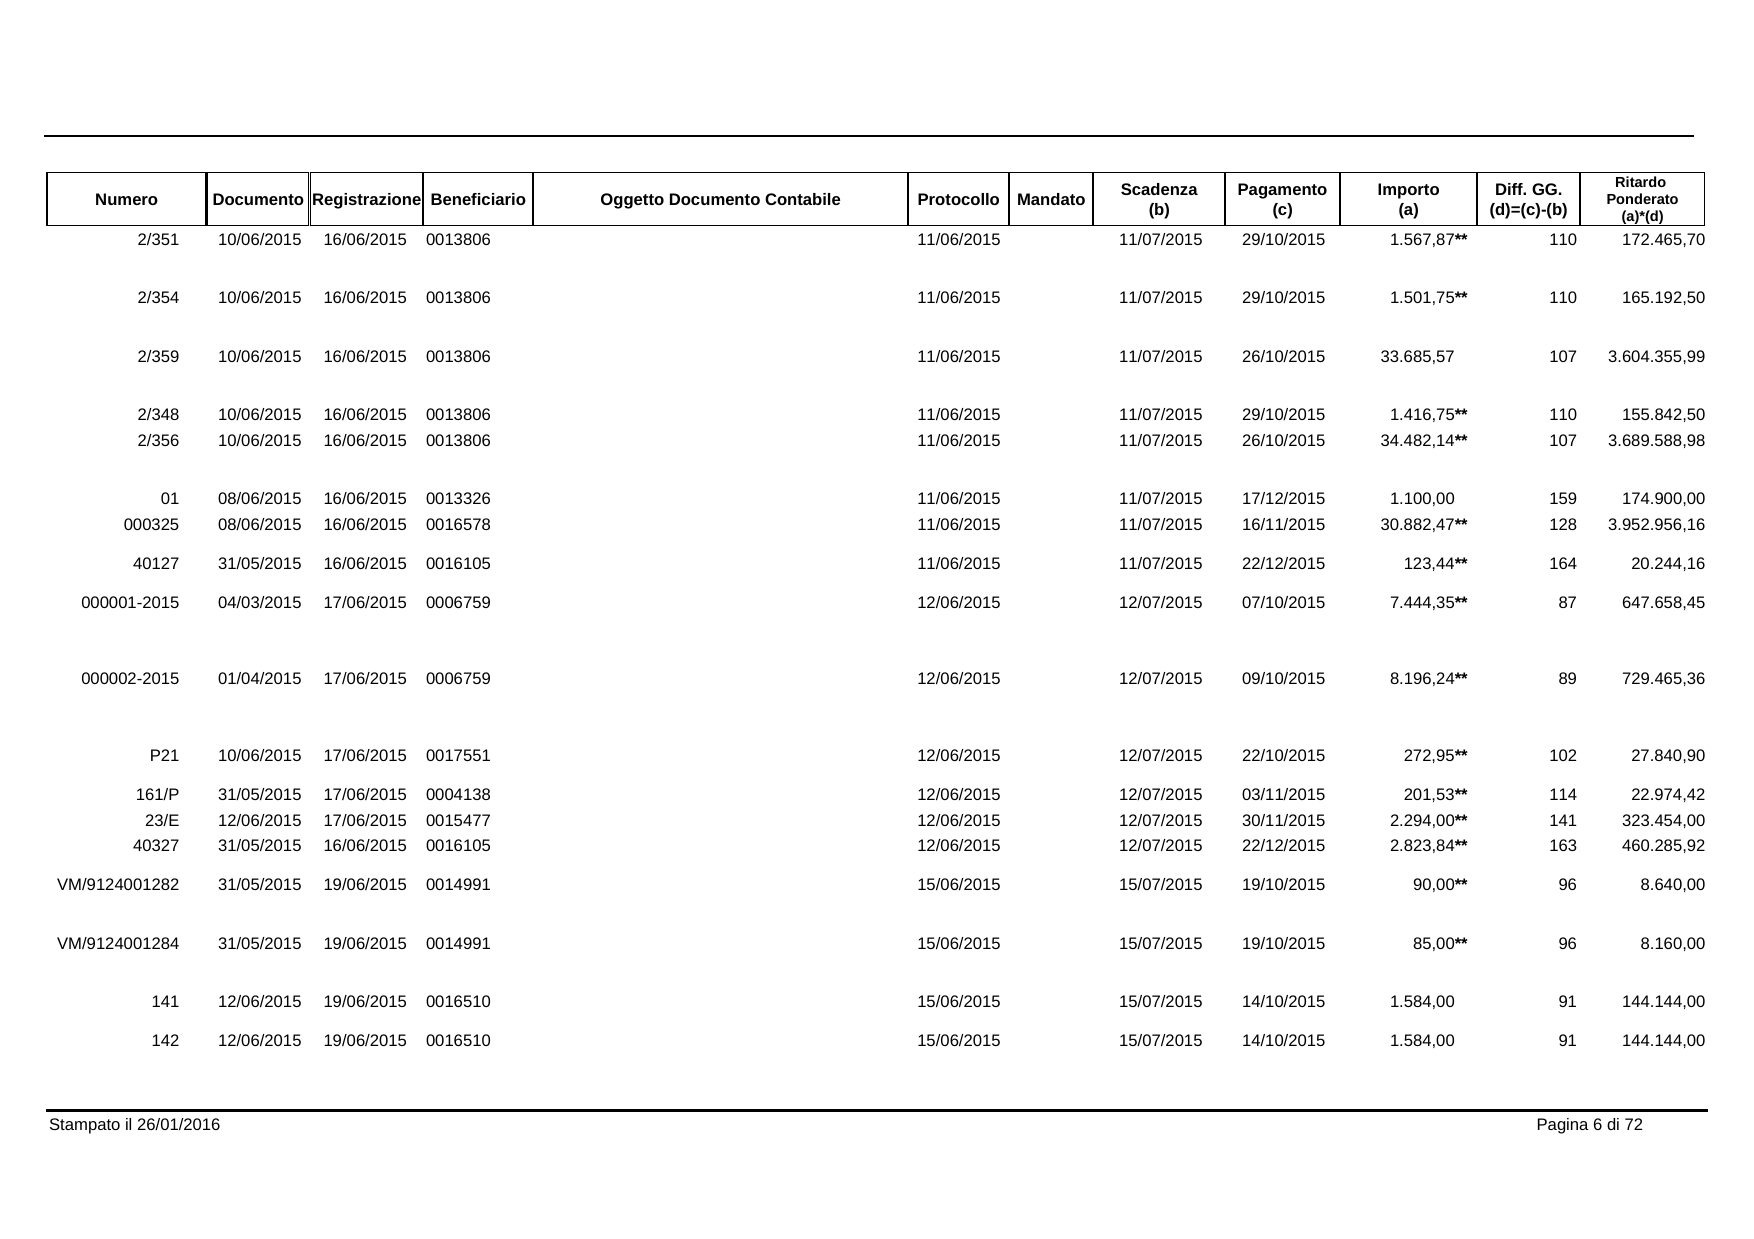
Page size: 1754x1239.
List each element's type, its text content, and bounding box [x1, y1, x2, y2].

table_cell 272,95 [1342, 746, 1454, 768]
table_cell [1012, 692, 1072, 743]
table_cell [49, 369, 138, 402]
table_cell [890, 405, 908, 427]
table_cell 0013326 [426, 489, 531, 511]
table_cell [1643, 537, 1694, 551]
table_cell [1483, 252, 1577, 285]
table_cell [1252, 576, 1340, 589]
table_cell [1228, 956, 1252, 989]
table_header [49, 0, 138, 49]
table_cell [1708, 554, 1753, 576]
table_cell [1483, 1015, 1577, 1028]
table_cell [536, 669, 873, 692]
table_cell [1228, 252, 1252, 285]
table_cell [1228, 768, 1252, 782]
table_cell [1075, 858, 1093, 872]
table_cell 96 [1483, 934, 1577, 956]
table_cell [536, 836, 873, 858]
table_cell [414, 229, 423, 252]
table_cell [0, 1054, 44, 1087]
table_cell [179, 875, 206, 897]
table_cell [179, 537, 206, 551]
table_cell 0013806 [426, 346, 531, 369]
table_cell 01/04/2015 [209, 669, 309, 692]
table_cell [1708, 858, 1753, 872]
table_cell [1099, 615, 1222, 666]
table_cell [1708, 405, 1753, 427]
table_cell [319, 576, 381, 589]
table_cell [1012, 489, 1072, 511]
table_cell [1099, 858, 1222, 872]
table_cell [1698, 956, 1705, 989]
table_cell 7.444,35 [1342, 593, 1454, 615]
table_cell 8.640,00 [1582, 875, 1705, 897]
table_cell [1228, 369, 1252, 402]
table_cell [146, 692, 179, 743]
table_cell [873, 576, 890, 589]
table_cell 15/06/2015 [908, 875, 1009, 897]
table_cell 91 [1483, 992, 1577, 1014]
table_cell [0, 453, 44, 486]
table_cell ** [1455, 405, 1479, 427]
table_cell [310, 669, 316, 692]
table_cell [209, 537, 309, 551]
table_cell [1708, 836, 1753, 858]
table_cell [209, 768, 309, 782]
table_cell 0016105 [426, 554, 531, 576]
table_cell ** [1455, 288, 1479, 310]
table_cell [414, 430, 423, 453]
table_cell [0, 746, 44, 768]
table_cell [873, 537, 890, 551]
table_cell [0, 992, 44, 1014]
table_cell [1075, 453, 1093, 486]
table_cell 29/10/2015 [1228, 229, 1340, 252]
table_cell 000002-2015 [49, 669, 179, 692]
table_cell [141, 50, 1698, 133]
table_cell 15/07/2015 [1099, 934, 1222, 956]
table_cell [1345, 956, 1454, 989]
table_cell [310, 576, 316, 589]
table_cell [873, 1031, 890, 1053]
table_header [1643, 0, 1694, 49]
table_cell [873, 810, 890, 833]
table_cell [310, 992, 316, 1014]
table_cell 04/03/2015 [209, 593, 309, 615]
table_cell [1012, 229, 1072, 252]
table_cell 114 [1483, 785, 1577, 807]
table_header [1228, 0, 1252, 49]
table_cell 90,00 [1342, 875, 1454, 897]
table_cell [911, 1015, 1009, 1028]
table_cell [414, 615, 423, 666]
table_cell [1075, 252, 1093, 285]
table_cell [1708, 489, 1753, 511]
table_cell 3.952.956,16 [1582, 515, 1705, 537]
table_cell [146, 537, 179, 551]
table_cell [1455, 1087, 1477, 1109]
table_cell [911, 576, 1009, 589]
table_cell [1708, 138, 1753, 172]
table_header [179, 0, 206, 49]
table_cell [1099, 692, 1222, 743]
table_cell [873, 369, 890, 402]
table_cell [1252, 1087, 1340, 1109]
table_cell [319, 453, 381, 486]
table_cell Pagina 6 di 72 [1345, 1115, 1643, 1143]
table_cell [1345, 252, 1454, 285]
table_cell [319, 956, 381, 989]
table_cell [1708, 1115, 1753, 1143]
table_cell [0, 875, 44, 897]
table_cell [1455, 615, 1477, 666]
table_cell 40327 [49, 836, 179, 858]
table_cell [319, 898, 381, 930]
table_cell 31/05/2015 [209, 554, 309, 576]
table_cell [1099, 1054, 1222, 1087]
table_cell [1455, 453, 1477, 486]
table_cell [414, 836, 423, 858]
table_cell 0013806 [426, 405, 531, 427]
table_cell [890, 537, 908, 551]
table_cell 0016510 [426, 1031, 531, 1053]
table_cell [1708, 96, 1753, 126]
table_cell [873, 768, 890, 782]
table_cell [1073, 836, 1096, 858]
table_cell [414, 692, 423, 743]
table_cell 0016578 [426, 515, 531, 537]
table_cell 141 [1483, 810, 1577, 833]
table_cell 29/10/2015 [1228, 405, 1340, 427]
table_cell [0, 956, 44, 989]
table_cell 107 [1483, 430, 1577, 453]
table_cell [319, 252, 381, 285]
table_cell [911, 310, 1009, 343]
table_cell [873, 252, 890, 285]
table_cell Scadenza (b) [1094, 173, 1224, 225]
table_cell 163 [1483, 836, 1577, 858]
table_cell [209, 1015, 309, 1028]
table_cell [179, 669, 206, 692]
table_cell [319, 1015, 381, 1028]
table_cell [536, 229, 873, 252]
table_cell [381, 1054, 414, 1087]
table_cell [0, 126, 44, 133]
table_cell [209, 453, 309, 486]
table_header [1708, 0, 1753, 49]
table_cell [1012, 810, 1072, 833]
table_cell 144.144,00 [1582, 1031, 1705, 1053]
table_cell 159 [1483, 489, 1577, 511]
table_cell 15/06/2015 [908, 992, 1009, 1014]
table_cell [1099, 956, 1222, 989]
table_cell [1698, 898, 1705, 930]
table_cell [890, 1087, 908, 1109]
table_cell [1455, 537, 1477, 551]
table_cell [1099, 138, 1222, 172]
table_cell [209, 1054, 309, 1087]
table_cell [310, 746, 316, 768]
table_cell 1.100,00 [1342, 489, 1454, 511]
table_cell 2.294,00 [1342, 810, 1454, 833]
table_cell [1228, 898, 1252, 930]
table_cell [179, 310, 206, 343]
table_cell [911, 1087, 1009, 1109]
table_cell 19/10/2015 [1228, 934, 1340, 956]
table_cell [414, 515, 423, 537]
table_cell [1483, 537, 1577, 551]
table_cell [146, 768, 179, 782]
table_cell 23/E [49, 810, 179, 833]
table_cell [0, 537, 44, 551]
table_cell [1012, 593, 1072, 615]
table_cell 110 [1483, 288, 1577, 310]
table_cell [1012, 898, 1072, 930]
table_cell 15/06/2015 [908, 1031, 1009, 1053]
table_cell 15/07/2015 [1099, 992, 1222, 1014]
table_cell [1075, 898, 1093, 930]
table_cell [890, 956, 908, 989]
table_cell [414, 1031, 423, 1053]
table_cell [1708, 785, 1753, 807]
table_cell [890, 1054, 908, 1087]
table_cell [1252, 537, 1340, 551]
table_cell 165.192,50 [1582, 288, 1705, 310]
table_cell [414, 593, 423, 615]
table_cell [1252, 956, 1340, 989]
table_cell [1012, 836, 1072, 858]
table_cell [310, 836, 316, 858]
table_cell [381, 310, 414, 343]
table_cell [414, 934, 423, 956]
table_cell ** [1455, 810, 1479, 833]
table_cell [873, 898, 890, 930]
table_cell [1455, 956, 1477, 989]
table_cell 87 [1483, 593, 1577, 615]
table_cell [1012, 554, 1072, 576]
table_cell [890, 858, 908, 872]
table_cell [1643, 138, 1694, 172]
table_cell ** [1455, 229, 1479, 252]
table_cell [1073, 229, 1096, 252]
table_cell 8.160,00 [1582, 934, 1705, 956]
table_cell [0, 96, 44, 126]
table_cell [310, 1031, 316, 1053]
table_cell 12/06/2015 [908, 746, 1009, 768]
table_cell [426, 858, 531, 872]
table_cell [873, 310, 890, 343]
table_cell [1643, 1115, 1694, 1143]
table_cell [1012, 138, 1072, 172]
table_cell [1073, 934, 1096, 956]
table_cell [414, 489, 423, 511]
table_cell [1073, 810, 1096, 833]
table_cell 11/07/2015 [1099, 515, 1222, 537]
table_cell 0013806 [426, 229, 531, 252]
table_cell [381, 858, 414, 872]
table_cell 110 [1483, 229, 1577, 252]
table_cell [146, 956, 179, 989]
table_cell 17/12/2015 [1228, 489, 1340, 511]
table_cell ** [1455, 593, 1479, 615]
table_cell [319, 537, 381, 551]
table_cell [1582, 252, 1643, 285]
table_cell [1075, 692, 1093, 743]
table_cell [1582, 768, 1643, 782]
table_cell [1582, 858, 1643, 872]
table_header [1698, 0, 1705, 49]
table_cell [911, 956, 1009, 989]
table_cell [536, 692, 873, 743]
table_cell [1075, 956, 1093, 989]
table_cell [179, 346, 206, 369]
table_cell [1698, 1054, 1705, 1087]
table_cell [1643, 692, 1694, 743]
table_cell [0, 785, 44, 807]
table_cell 1.501,75 [1342, 288, 1454, 310]
table_cell [209, 576, 309, 589]
table_cell 0006759 [426, 593, 531, 615]
table_cell [1483, 768, 1577, 782]
table_cell [1228, 615, 1252, 666]
table_cell 26/10/2015 [1228, 430, 1340, 453]
table_cell 12/06/2015 [908, 810, 1009, 833]
table_cell [1228, 310, 1252, 343]
table_cell [1073, 1031, 1096, 1053]
table_cell [1012, 615, 1072, 666]
table_cell 31/05/2015 [209, 785, 309, 807]
table_cell [146, 369, 179, 402]
table_cell [536, 593, 873, 615]
table_cell [911, 453, 1009, 486]
table_cell [1345, 138, 1454, 172]
table_cell [536, 785, 873, 807]
table_cell [1582, 898, 1643, 930]
table_cell 1.567,87 [1342, 229, 1454, 252]
table_cell [1012, 768, 1072, 782]
table_header [1252, 0, 1340, 49]
table_header [1099, 0, 1222, 49]
table_cell [1345, 898, 1454, 930]
table_cell [414, 785, 423, 807]
table_cell [911, 692, 1009, 743]
table_cell [381, 537, 414, 551]
table_cell [1582, 615, 1643, 666]
table_cell 11/06/2015 [908, 430, 1009, 453]
table_cell [1252, 1054, 1340, 1087]
table_cell [1345, 453, 1454, 486]
table_cell 16/06/2015 [316, 288, 414, 310]
table_cell [1708, 898, 1753, 930]
table_cell 17/06/2015 [316, 785, 414, 807]
table_cell [890, 875, 908, 897]
table_cell [414, 288, 423, 310]
table_cell [890, 992, 908, 1014]
table_cell [1252, 615, 1340, 666]
table_cell [1075, 310, 1093, 343]
table_cell [179, 453, 206, 486]
table_cell [536, 1087, 873, 1109]
table_header [890, 0, 908, 49]
table_cell 000001-2015 [49, 593, 179, 615]
table_header [319, 0, 381, 49]
table_cell [1252, 252, 1340, 285]
table_cell [49, 138, 138, 172]
table_cell [0, 1015, 44, 1028]
table_cell ** [1455, 934, 1479, 956]
table_cell [414, 310, 423, 343]
table_cell 323.454,00 [1582, 810, 1705, 833]
table_cell 0013806 [426, 288, 531, 310]
table_cell [414, 956, 423, 989]
table_cell [319, 1115, 381, 1143]
table_cell [1483, 956, 1577, 989]
table_cell [536, 768, 873, 782]
table_cell 10/06/2015 [209, 288, 309, 310]
table_cell [381, 576, 414, 589]
table_cell 141 [49, 992, 179, 1014]
table_cell [1073, 669, 1096, 692]
table_cell 11/06/2015 [908, 288, 1009, 310]
table_cell [179, 229, 206, 252]
table_cell [873, 1087, 890, 1109]
table_cell Diff. GG. (d)=(c)-(b) [1478, 173, 1579, 225]
table_cell [1099, 1015, 1222, 1028]
table_cell [209, 858, 309, 872]
table_cell [1073, 346, 1096, 369]
table_cell [381, 453, 414, 486]
table_cell [426, 576, 531, 589]
table_cell 22.974,42 [1582, 785, 1705, 807]
table_cell [1012, 405, 1072, 427]
table_cell [890, 615, 908, 666]
table_cell [1708, 126, 1753, 133]
table_cell [1708, 1031, 1753, 1053]
table_cell [1708, 172, 1753, 226]
table_cell 19/06/2015 [316, 992, 414, 1014]
table_cell [1582, 537, 1643, 551]
table_cell [146, 1087, 179, 1109]
table_cell [890, 252, 908, 285]
table_cell [179, 1054, 206, 1087]
table_cell [1073, 489, 1096, 511]
table_cell [1582, 692, 1643, 743]
table_cell [0, 858, 44, 872]
table_cell [1345, 858, 1454, 872]
table_cell [1582, 1015, 1643, 1028]
table_cell [1483, 615, 1577, 666]
table_cell 26/10/2015 [1228, 346, 1340, 369]
table_cell [414, 669, 423, 692]
table_cell [1582, 369, 1643, 402]
table_cell 19/06/2015 [316, 1031, 414, 1053]
table_cell [179, 405, 206, 427]
table_cell VM/9124001284 [49, 934, 179, 956]
table_header [414, 0, 423, 49]
table_cell 11/06/2015 [908, 346, 1009, 369]
table_cell [536, 875, 873, 897]
table_cell 12/07/2015 [1099, 746, 1222, 768]
table_cell [1073, 288, 1096, 310]
table_cell [873, 288, 890, 310]
table_cell [49, 576, 138, 589]
table_cell [1698, 1015, 1705, 1028]
table_cell [414, 554, 423, 576]
table_cell Beneficiario [424, 173, 532, 225]
table_cell [536, 746, 873, 768]
table_cell [1455, 138, 1477, 172]
table_cell [1708, 369, 1753, 402]
table_header [1455, 0, 1477, 49]
table_cell [1698, 576, 1705, 589]
table_cell 11/06/2015 [908, 489, 1009, 511]
table_cell [310, 537, 316, 551]
table_cell [911, 1054, 1009, 1087]
table_cell [319, 369, 381, 402]
table_cell [890, 453, 908, 486]
table_cell [381, 898, 414, 930]
table_cell [1582, 1054, 1643, 1087]
table_cell 12/06/2015 [209, 1031, 309, 1053]
table_cell 2/354 [49, 288, 179, 310]
table_cell 123,44 [1342, 554, 1454, 576]
table_cell [310, 489, 316, 511]
table_cell [310, 252, 316, 285]
table_cell [890, 554, 908, 576]
table_cell [1012, 288, 1072, 310]
table_cell [1455, 858, 1477, 872]
table_cell [1099, 768, 1222, 782]
table_cell [1073, 992, 1096, 1014]
table_cell [890, 1015, 908, 1028]
table_cell [1252, 138, 1340, 172]
table_cell [1455, 252, 1477, 285]
table_cell [1698, 453, 1705, 486]
table_cell [0, 51, 44, 90]
table_cell 16/06/2015 [316, 430, 414, 453]
table_cell 0016105 [426, 836, 531, 858]
table_cell [49, 252, 138, 285]
table_cell Registrazione [311, 173, 422, 225]
table_cell [49, 956, 138, 989]
table_cell [1708, 537, 1753, 551]
table_header [536, 0, 873, 49]
table_cell [1345, 1054, 1454, 1087]
table_cell [1708, 430, 1753, 453]
table_cell [1643, 1087, 1694, 1109]
table_cell [1708, 252, 1753, 285]
table_cell [1012, 858, 1072, 872]
table_cell [209, 956, 309, 989]
table_cell [209, 369, 309, 402]
table_cell 12/07/2015 [1099, 669, 1222, 692]
table_cell [0, 229, 44, 252]
table_cell [890, 515, 908, 537]
table_cell [310, 593, 316, 615]
table_cell [1455, 369, 1477, 402]
table_cell 07/10/2015 [1228, 593, 1340, 615]
table_cell [873, 836, 890, 858]
table_cell 201,53 [1342, 785, 1454, 807]
table_cell [1012, 515, 1072, 537]
table_cell [873, 489, 890, 511]
table_cell ** [1455, 430, 1479, 453]
table_cell [426, 453, 531, 486]
table_cell [1012, 1015, 1072, 1028]
table_cell [890, 346, 908, 369]
table_cell [414, 1054, 423, 1087]
table_cell 128 [1483, 515, 1577, 537]
table_cell [873, 615, 890, 666]
table_cell [310, 1015, 316, 1028]
table_cell [319, 692, 381, 743]
table_cell 01 [49, 489, 179, 511]
table_cell 0017551 [426, 746, 531, 768]
table_cell [414, 138, 423, 172]
table_cell [1643, 310, 1694, 343]
table_cell 10/06/2015 [209, 746, 309, 768]
table_cell [536, 554, 873, 576]
table_cell [1228, 692, 1252, 743]
table_cell 16/06/2015 [316, 346, 414, 369]
table_cell [146, 252, 179, 285]
table_cell [414, 453, 423, 486]
table_cell [310, 554, 316, 576]
table_cell Pagamento (c) [1226, 173, 1339, 225]
table_cell [319, 615, 381, 666]
table_cell [381, 1115, 1252, 1143]
table_cell 12/06/2015 [908, 593, 1009, 615]
table_cell 91 [1483, 1031, 1577, 1053]
table_cell [1099, 1087, 1222, 1109]
table_cell [1012, 956, 1072, 989]
table_cell [426, 138, 531, 172]
table_cell [310, 785, 316, 807]
table_cell [1012, 1054, 1072, 1087]
table_cell Mandato [1010, 173, 1092, 225]
table_cell [1012, 252, 1072, 285]
table_cell 30.882,47 [1342, 515, 1454, 537]
table_cell [0, 310, 44, 343]
table_cell [49, 768, 138, 782]
table_cell 0016510 [426, 992, 531, 1014]
table_cell [1643, 576, 1694, 589]
table_cell [1228, 453, 1252, 486]
table_cell [381, 615, 414, 666]
table_cell [1643, 956, 1694, 989]
table_cell 1.584,00 [1342, 1031, 1454, 1053]
table_cell 12/07/2015 [1099, 593, 1222, 615]
table_cell [536, 1054, 873, 1087]
table_cell [49, 1054, 138, 1087]
table_cell 107 [1483, 346, 1577, 369]
table_cell 0015477 [426, 810, 531, 833]
table_cell [1099, 453, 1222, 486]
table_cell 03/11/2015 [1228, 785, 1340, 807]
table_cell [873, 138, 890, 172]
table_cell [49, 1087, 138, 1109]
table_cell 0013806 [426, 430, 531, 453]
table_cell [1698, 858, 1705, 872]
table_cell 11/07/2015 [1099, 489, 1222, 511]
table_cell [1582, 310, 1643, 343]
table_cell [1708, 1015, 1753, 1028]
table_cell [890, 836, 908, 858]
table_cell 12/07/2015 [1099, 836, 1222, 858]
table_cell 16/06/2015 [316, 489, 414, 511]
table_cell 22/12/2015 [1228, 554, 1340, 576]
table_cell 15/06/2015 [908, 934, 1009, 956]
table_cell [310, 405, 316, 427]
table_cell [536, 1031, 873, 1053]
table_cell [179, 576, 206, 589]
table_cell [0, 430, 44, 453]
table_cell [49, 1015, 138, 1028]
table_cell [0, 346, 44, 369]
table_cell [873, 430, 890, 453]
table_cell [179, 554, 206, 576]
table_cell 1.416,75 [1342, 405, 1454, 427]
table_cell 11/07/2015 [1099, 430, 1222, 453]
table_cell [536, 992, 873, 1014]
table_cell [209, 615, 309, 666]
table_cell [536, 346, 873, 369]
table_cell 40127 [49, 554, 179, 576]
table_cell [1345, 310, 1454, 343]
table_cell [1708, 992, 1753, 1014]
table_cell [890, 593, 908, 615]
table_cell [1075, 1015, 1093, 1028]
table_cell 14/10/2015 [1228, 992, 1340, 1014]
table_cell Ritardo Ponderato (a)*(d) [1581, 173, 1704, 225]
table_cell [911, 138, 1009, 172]
table_cell [179, 746, 206, 768]
table_cell [890, 785, 908, 807]
table_cell 0014991 [426, 875, 531, 897]
table_cell [873, 593, 890, 615]
table_cell [49, 858, 138, 872]
table_cell [536, 310, 873, 343]
table_header [911, 0, 1009, 49]
table_cell [426, 537, 531, 551]
table_cell [1708, 515, 1753, 537]
table_cell [1483, 576, 1577, 589]
table_cell [911, 615, 1009, 666]
table_cell [1012, 310, 1072, 343]
table_cell [49, 50, 138, 133]
table_cell 33.685,57 [1342, 346, 1454, 369]
table_cell [1075, 615, 1093, 666]
table_cell [381, 768, 414, 782]
table_cell 16/11/2015 [1228, 515, 1340, 537]
table_cell [911, 858, 1009, 872]
table_cell 647.658,45 [1582, 593, 1705, 615]
table_cell [209, 692, 309, 743]
table_cell 0014991 [426, 934, 531, 956]
table_cell [310, 934, 316, 956]
table_cell [310, 858, 316, 872]
table_cell [319, 858, 381, 872]
table_cell [426, 252, 531, 285]
table_cell 15/07/2015 [1099, 875, 1222, 897]
table_cell [1698, 692, 1705, 743]
table_cell [890, 489, 908, 511]
table_cell [1708, 1054, 1753, 1087]
table_cell 12/06/2015 [908, 669, 1009, 692]
table_cell 19/06/2015 [316, 934, 414, 956]
table_cell 11/06/2015 [908, 554, 1009, 576]
table_cell [873, 405, 890, 427]
table_cell [873, 875, 890, 897]
table_cell [319, 1087, 381, 1109]
table_cell [310, 346, 316, 369]
table_cell [1455, 576, 1477, 589]
table_cell 85,00 [1342, 934, 1454, 956]
table_cell [0, 515, 44, 537]
table_cell [911, 537, 1009, 551]
table_cell [890, 810, 908, 833]
table_cell 11/07/2015 [1099, 554, 1222, 576]
table_cell [1228, 138, 1252, 172]
table_cell [1708, 768, 1753, 782]
table_cell [146, 898, 179, 930]
table_cell [179, 858, 206, 872]
table_cell 2/351 [49, 229, 179, 252]
table_cell [536, 537, 873, 551]
table_cell 2/348 [49, 405, 179, 427]
table_cell [209, 310, 309, 343]
table_cell [0, 692, 44, 743]
table_cell [1073, 554, 1096, 576]
table_cell [179, 956, 206, 989]
table_cell 16/06/2015 [316, 515, 414, 537]
table_cell [179, 593, 206, 615]
table_cell [310, 310, 316, 343]
table_header [426, 0, 531, 49]
table_cell [1073, 405, 1096, 427]
table_cell 12/06/2015 [908, 785, 1009, 807]
table_cell [1455, 1054, 1477, 1087]
table_cell [1073, 515, 1096, 537]
table_cell 17/06/2015 [316, 593, 414, 615]
table_cell 11/06/2015 [908, 229, 1009, 252]
table_cell [1345, 537, 1454, 551]
table_cell [1012, 453, 1072, 486]
table_cell 09/10/2015 [1228, 669, 1340, 692]
table_header [310, 0, 316, 49]
table_cell [873, 992, 890, 1014]
table_cell [1455, 768, 1477, 782]
table_cell [1073, 746, 1096, 768]
table_cell [1099, 576, 1222, 589]
table_cell [1483, 692, 1577, 743]
table_cell 34.482,14 [1342, 430, 1454, 453]
table_cell [414, 768, 423, 782]
table_cell [1012, 1031, 1072, 1053]
table_cell [1708, 593, 1753, 615]
table_cell [890, 768, 908, 782]
table_cell [381, 1087, 414, 1109]
table_cell [1698, 138, 1705, 172]
table_cell [1012, 576, 1072, 589]
table_cell [1345, 576, 1454, 589]
table_cell [0, 669, 44, 692]
table_cell [873, 515, 890, 537]
table_cell [536, 453, 873, 486]
table_cell [426, 615, 531, 666]
table_cell 000325 [49, 515, 179, 537]
table_cell [1099, 369, 1222, 402]
table_cell [1345, 369, 1454, 402]
table_cell [1073, 430, 1096, 453]
table_cell [1012, 1087, 1072, 1109]
table_cell [426, 369, 531, 402]
table_cell [414, 346, 423, 369]
table_cell [1708, 692, 1753, 743]
table_cell 729.465,36 [1582, 669, 1705, 692]
table_header [1345, 0, 1454, 49]
table_cell [873, 858, 890, 872]
table_cell [1075, 576, 1093, 589]
table_cell 31/05/2015 [209, 875, 309, 897]
table_cell [179, 252, 206, 285]
table_cell 17/06/2015 [316, 746, 414, 768]
table_cell [381, 692, 414, 743]
table_cell [1582, 138, 1643, 172]
table_cell [414, 537, 423, 551]
table_cell [0, 810, 44, 833]
table_cell 11/07/2015 [1099, 288, 1222, 310]
table_header [1012, 0, 1072, 49]
table_cell [414, 810, 423, 833]
table_cell [1698, 615, 1705, 666]
table_cell [0, 405, 44, 427]
table_cell [536, 615, 873, 666]
table_header [873, 0, 890, 49]
table_cell [426, 692, 531, 743]
table_cell [1075, 369, 1093, 402]
table_cell Importo (a) [1341, 173, 1476, 225]
table_cell [536, 934, 873, 956]
table_cell [0, 836, 44, 858]
table_cell 30/11/2015 [1228, 810, 1340, 833]
table_cell VM/9124001282 [49, 875, 179, 897]
table_cell [310, 810, 316, 833]
table_cell [873, 229, 890, 252]
table_cell 16/06/2015 [316, 836, 414, 858]
table_header [209, 0, 309, 49]
table_cell [536, 515, 873, 537]
table_cell [1483, 898, 1577, 930]
table_cell [1345, 692, 1454, 743]
table_cell [0, 576, 44, 589]
table_cell [310, 615, 316, 666]
table_cell [1643, 1015, 1694, 1028]
table_cell [49, 310, 138, 343]
table_cell [1708, 934, 1753, 956]
table_cell [1252, 1015, 1340, 1028]
table_cell [179, 934, 206, 956]
table_cell [1345, 615, 1454, 666]
table_cell [146, 310, 179, 343]
table_cell ** [1455, 875, 1479, 897]
table_cell [1252, 692, 1340, 743]
table_cell Documento [208, 173, 308, 225]
table_cell [1012, 430, 1072, 453]
table_cell 0006759 [426, 669, 531, 692]
table_cell [1099, 310, 1222, 343]
table_cell 16/06/2015 [316, 405, 414, 427]
table_cell [1228, 858, 1252, 872]
table_cell [890, 934, 908, 956]
table_cell [1708, 875, 1753, 897]
table_cell [1345, 768, 1454, 782]
table_cell [1698, 252, 1705, 285]
table_cell [381, 252, 414, 285]
table_cell [310, 229, 316, 252]
table_cell [890, 310, 908, 343]
table_cell [319, 768, 381, 782]
table_cell [536, 430, 873, 453]
table_header [0, 0, 44, 49]
table_cell [146, 858, 179, 872]
table_cell [1708, 1087, 1753, 1111]
table_cell [414, 875, 423, 897]
table_cell [1455, 898, 1477, 930]
table_cell 155.842,50 [1582, 405, 1705, 427]
table_cell [319, 138, 381, 172]
table_cell 10/06/2015 [209, 229, 309, 252]
table_cell ** [1455, 669, 1479, 692]
table_cell [1698, 537, 1705, 551]
table_cell 172.465,70 [1582, 229, 1705, 252]
table_cell [146, 615, 179, 666]
table_cell [1643, 615, 1694, 666]
table_cell [49, 615, 138, 666]
table_cell [310, 768, 316, 782]
table_cell [179, 692, 206, 743]
table_cell [1698, 768, 1705, 782]
table_cell [49, 537, 138, 551]
table_cell [1708, 288, 1753, 310]
table_cell [536, 576, 873, 589]
table_cell 102 [1483, 746, 1577, 768]
table_cell [179, 1015, 206, 1028]
table_cell [179, 615, 206, 666]
table_cell 11/07/2015 [1099, 346, 1222, 369]
table_cell 17/06/2015 [316, 669, 414, 692]
table_cell ** [1455, 746, 1479, 768]
table_cell [1708, 576, 1753, 589]
table_cell [0, 172, 44, 226]
table_cell P21 [49, 746, 179, 768]
table_cell [911, 898, 1009, 930]
table_cell [310, 453, 316, 486]
table_cell [426, 310, 531, 343]
table_cell 1.584,00 [1342, 992, 1454, 1014]
table_cell [1012, 785, 1072, 807]
table_cell [1455, 1031, 1479, 1053]
table_cell Protocollo [909, 173, 1008, 225]
table_cell [536, 288, 873, 310]
table_cell [1708, 51, 1753, 90]
table_cell 10/06/2015 [209, 405, 309, 427]
table_header [381, 0, 414, 49]
table_cell [911, 369, 1009, 402]
table_cell [1012, 537, 1072, 551]
table_cell 12/07/2015 [1099, 810, 1222, 833]
table_cell [1455, 310, 1477, 343]
table_cell 11/06/2015 [908, 515, 1009, 537]
table_cell [414, 1015, 423, 1028]
table_cell [1455, 489, 1479, 511]
table_cell [310, 1087, 316, 1109]
table_cell 11/06/2015 [908, 405, 1009, 427]
table_cell [1582, 1087, 1643, 1109]
table_cell [310, 288, 316, 310]
table_cell [536, 810, 873, 833]
table_cell 16/06/2015 [316, 229, 414, 252]
table_cell 2/356 [49, 430, 179, 453]
table_cell [1698, 1115, 1705, 1143]
table_cell [381, 1015, 414, 1028]
table_cell [0, 489, 44, 511]
table_cell 17/06/2015 [316, 810, 414, 833]
table_cell 460.285,92 [1582, 836, 1705, 858]
table_cell 2/359 [49, 346, 179, 369]
table_cell [1228, 537, 1252, 551]
table_cell [536, 252, 873, 285]
table_cell 10/06/2015 [209, 346, 309, 369]
table_cell [1698, 96, 1705, 126]
table_cell [873, 692, 890, 743]
table_cell [381, 369, 414, 402]
table_cell [1012, 346, 1072, 369]
table_cell [209, 1087, 309, 1109]
table_cell 164 [1483, 554, 1577, 576]
table_cell [1708, 310, 1753, 343]
table_cell [911, 768, 1009, 782]
table_cell [536, 858, 873, 872]
table_cell [0, 768, 44, 782]
table_cell [1698, 1087, 1705, 1109]
table_cell 89 [1483, 669, 1577, 692]
table_cell [179, 810, 206, 833]
table_cell 11/07/2015 [1099, 405, 1222, 427]
table_cell [873, 934, 890, 956]
table_cell 31/05/2015 [209, 934, 309, 956]
table_cell [873, 785, 890, 807]
table_cell [414, 576, 423, 589]
table_cell [146, 1054, 179, 1087]
table_cell [1252, 453, 1340, 486]
table_cell 0004138 [426, 785, 531, 807]
table_cell [1698, 369, 1705, 402]
table_cell [179, 489, 206, 511]
table_cell [1643, 252, 1694, 285]
table_cell [1228, 1087, 1252, 1109]
table_cell [536, 138, 873, 172]
table_cell [536, 956, 873, 989]
table_cell [146, 1015, 179, 1028]
table_cell [179, 768, 206, 782]
table_cell [426, 956, 531, 989]
table_cell [426, 768, 531, 782]
table_cell [310, 515, 316, 537]
table_cell [536, 369, 873, 402]
table_cell [1075, 1054, 1093, 1087]
table_cell [1643, 369, 1694, 402]
table_cell 174.900,00 [1582, 489, 1705, 511]
table_cell [873, 1015, 890, 1028]
table_cell [426, 1015, 531, 1028]
table_cell [179, 138, 206, 172]
table_cell 29/10/2015 [1228, 288, 1340, 310]
table_header [146, 0, 179, 49]
table_cell [1483, 310, 1577, 343]
table_cell [146, 576, 179, 589]
table_cell 15/07/2015 [1099, 1031, 1222, 1053]
table_cell [1099, 537, 1222, 551]
table_cell [1643, 453, 1694, 486]
table_cell [49, 898, 138, 930]
table_cell [1582, 453, 1643, 486]
table_cell [209, 898, 309, 930]
table_cell 19/10/2015 [1228, 875, 1340, 897]
table_cell [310, 430, 316, 453]
table_cell [1698, 126, 1705, 133]
table_cell [414, 898, 423, 930]
table_cell [873, 1054, 890, 1087]
table_cell [426, 1054, 531, 1087]
table_header [1483, 0, 1577, 49]
table_cell [179, 515, 206, 537]
table_cell [426, 898, 531, 930]
table_cell [1483, 369, 1577, 402]
table_cell [179, 1031, 206, 1053]
table_cell [310, 956, 316, 989]
table_cell 110 [1483, 405, 1577, 427]
table_cell [1698, 51, 1705, 90]
table_cell [1073, 785, 1096, 807]
table_cell [890, 1031, 908, 1053]
table_cell 144.144,00 [1582, 992, 1705, 1014]
table_cell [426, 1087, 531, 1109]
table_cell [414, 369, 423, 402]
table_cell [1483, 858, 1577, 872]
table_cell 16/06/2015 [316, 554, 414, 576]
table_cell 2.823,84 [1342, 836, 1454, 858]
table_cell [890, 898, 908, 930]
table_cell [1582, 956, 1643, 989]
table_cell [1345, 1087, 1454, 1109]
table_cell [179, 1087, 206, 1109]
table_cell [1252, 1115, 1340, 1143]
table_cell [1012, 746, 1072, 768]
table_cell [310, 898, 316, 930]
table_cell [381, 956, 414, 989]
table_cell [1252, 369, 1340, 402]
table_cell 11/07/2015 [1099, 229, 1222, 252]
table_cell [1252, 768, 1340, 782]
table_cell [414, 252, 423, 285]
table_header [1582, 0, 1643, 49]
table_cell [179, 836, 206, 858]
table_cell [1643, 768, 1694, 782]
table_cell [0, 615, 44, 666]
table_cell [890, 576, 908, 589]
table_cell [873, 453, 890, 486]
table_cell [1252, 310, 1340, 343]
table_cell [0, 1115, 44, 1143]
table_cell [179, 785, 206, 807]
table_cell 161/P [49, 785, 179, 807]
table_cell [1708, 810, 1753, 833]
table_cell [1228, 1054, 1252, 1087]
table_cell [49, 692, 138, 743]
table_cell 12/06/2015 [209, 992, 309, 1014]
table_cell [1075, 1087, 1093, 1109]
table_cell [1643, 1054, 1694, 1087]
table_cell [1228, 576, 1252, 589]
table_cell [1012, 992, 1072, 1014]
table_cell [0, 934, 44, 956]
table_cell [1228, 1015, 1252, 1028]
table_cell [1582, 576, 1643, 589]
table_cell [1483, 138, 1577, 172]
table_cell [536, 898, 873, 930]
table_cell [890, 669, 908, 692]
table_cell [310, 1054, 316, 1087]
table_cell [414, 992, 423, 1014]
table_cell [873, 956, 890, 989]
table_cell [1643, 898, 1694, 930]
table_cell [1012, 669, 1072, 692]
table_cell [381, 138, 414, 172]
table_cell 20.244,16 [1582, 554, 1705, 576]
table_cell [1483, 1054, 1577, 1087]
table_cell [0, 252, 44, 285]
table_cell [310, 875, 316, 897]
table_cell [1073, 875, 1096, 897]
table_cell [1075, 138, 1093, 172]
table_cell 12/06/2015 [209, 810, 309, 833]
table_cell [536, 489, 873, 511]
table_cell [1012, 369, 1072, 402]
table_cell [0, 554, 44, 576]
table_cell 14/10/2015 [1228, 1031, 1340, 1053]
table_cell [1345, 1015, 1454, 1028]
table_cell [1483, 1087, 1577, 1109]
table_cell [0, 288, 44, 310]
table_cell [1708, 346, 1753, 369]
table_cell [890, 430, 908, 453]
table_cell [0, 369, 44, 402]
table_cell [0, 898, 44, 930]
table_cell 12/07/2015 [1099, 785, 1222, 807]
table_cell [414, 405, 423, 427]
table_cell 31/05/2015 [209, 836, 309, 858]
table_cell [1455, 1015, 1477, 1028]
table_cell [1252, 898, 1340, 930]
table_cell [310, 369, 316, 402]
table_cell [310, 692, 316, 743]
table_cell [890, 369, 908, 402]
table_cell 12/06/2015 [908, 836, 1009, 858]
table_cell 19/06/2015 [316, 875, 414, 897]
table_cell [146, 138, 179, 172]
table_cell [0, 1087, 44, 1111]
table_cell [179, 898, 206, 930]
table_cell [890, 692, 908, 743]
table_cell [209, 138, 309, 172]
table_cell [414, 1087, 423, 1109]
table_cell [536, 1015, 873, 1028]
table_cell [911, 252, 1009, 285]
table_cell 3.604.355,99 [1582, 346, 1705, 369]
table_cell ** [1455, 836, 1479, 858]
table_cell 08/06/2015 [209, 489, 309, 511]
table_cell [1099, 898, 1222, 930]
table_header [1075, 0, 1093, 49]
table_cell [0, 1031, 44, 1053]
table_cell [1708, 615, 1753, 666]
table_cell [1708, 956, 1753, 989]
table_cell [319, 1054, 381, 1087]
table_cell [873, 554, 890, 576]
table_cell [873, 669, 890, 692]
table_cell [414, 746, 423, 768]
table_cell [179, 288, 206, 310]
table_cell [49, 453, 138, 486]
table_cell 96 [1483, 875, 1577, 897]
table_cell 142 [49, 1031, 179, 1053]
table_cell ** [1455, 515, 1479, 537]
table_cell [1075, 768, 1093, 782]
table_cell [1698, 310, 1705, 343]
table_cell [890, 288, 908, 310]
table_cell [1455, 992, 1479, 1014]
table_cell 27.840,90 [1582, 746, 1705, 768]
table_cell ** [1455, 785, 1479, 807]
table_cell [414, 858, 423, 872]
table_cell [179, 430, 206, 453]
table_cell [1455, 692, 1477, 743]
table_cell Numero [48, 173, 205, 225]
table_cell 22/12/2015 [1228, 836, 1340, 858]
table_cell [1012, 934, 1072, 956]
table_cell [1708, 229, 1753, 252]
table_cell [310, 138, 316, 172]
table_cell [0, 593, 44, 615]
table_cell [1075, 537, 1093, 551]
table_cell [0, 138, 44, 172]
table_cell Oggetto Documento Contabile [534, 173, 907, 225]
table_cell [1483, 453, 1577, 486]
table_cell 22/10/2015 [1228, 746, 1340, 768]
table_cell [1708, 746, 1753, 768]
table_cell [890, 229, 908, 252]
table_cell [179, 992, 206, 1014]
table_cell Stampato il 26/01/2016 [49, 1115, 319, 1143]
table_cell [1252, 858, 1340, 872]
table_cell [1099, 252, 1222, 285]
table_cell [890, 746, 908, 768]
table_cell [536, 405, 873, 427]
table_cell [873, 746, 890, 768]
table_cell [319, 310, 381, 343]
table_cell [146, 453, 179, 486]
table_cell [1643, 858, 1694, 872]
table_cell [209, 252, 309, 285]
table_cell 08/06/2015 [209, 515, 309, 537]
table_cell [1073, 593, 1096, 615]
table_cell [1708, 669, 1753, 692]
table_cell [1455, 346, 1479, 369]
table_cell [890, 138, 908, 172]
table_cell 8.196,24 [1342, 669, 1454, 692]
table_cell 10/06/2015 [209, 430, 309, 453]
table_cell ** [1455, 554, 1479, 576]
table_cell 3.689.588,98 [1582, 430, 1705, 453]
table_cell [1012, 875, 1072, 897]
table_cell [1708, 453, 1753, 486]
table_cell [873, 346, 890, 369]
table_cell [179, 369, 206, 402]
